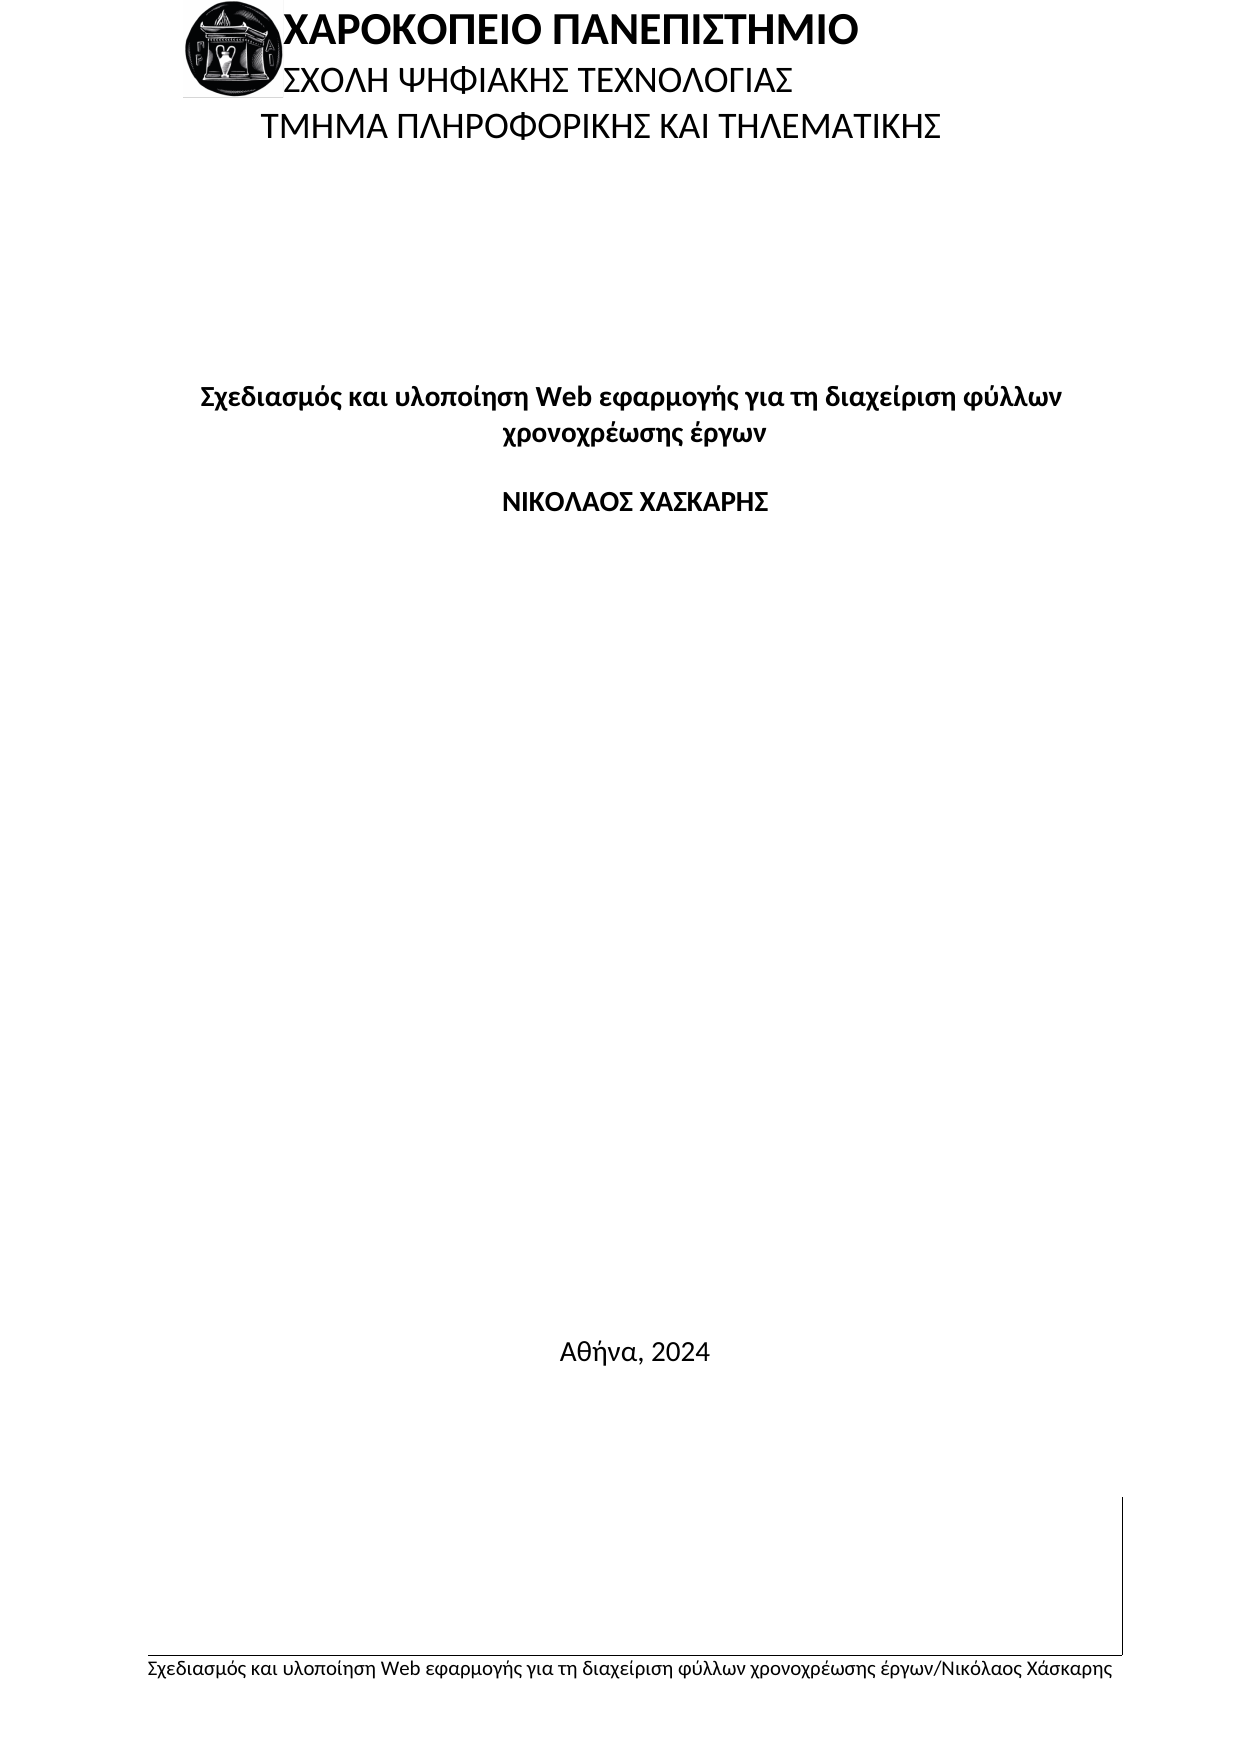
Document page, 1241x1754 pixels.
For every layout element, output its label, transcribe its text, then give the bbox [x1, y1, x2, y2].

text Σχεδιασμός και υλοποίηση Web εφαρμογής για τη διαχείριση φύλλων [148, 378, 1122, 414]
text [148, 0, 183, 56]
text χρονοχρέωσης έργων [148, 414, 1122, 449]
text ΣΧΟΛΗ ΨΗΦΙΑΚΗΣ ΤΕΧΝΟΛΟΓΙΑΣ [148, 56, 1122, 102]
text Αθήνα, 2024 [148, 1333, 1122, 1368]
text ΝΙΚΟΛΑΟΣ ΧΑΣΚΑΡΗΣ [148, 483, 1122, 519]
text ΧΑΡΟΚΟΠΕΙΟ ΠΑΝΕΠΙΣΤΗΜΙΟ [284, 0, 1122, 56]
text ΤΜΗΜΑ ΠΛΗΡΟΦΟΡΙΚΗΣ ΚΑΙ ΤΗΛΕΜΑΤΙΚΗΣ [148, 102, 1122, 148]
